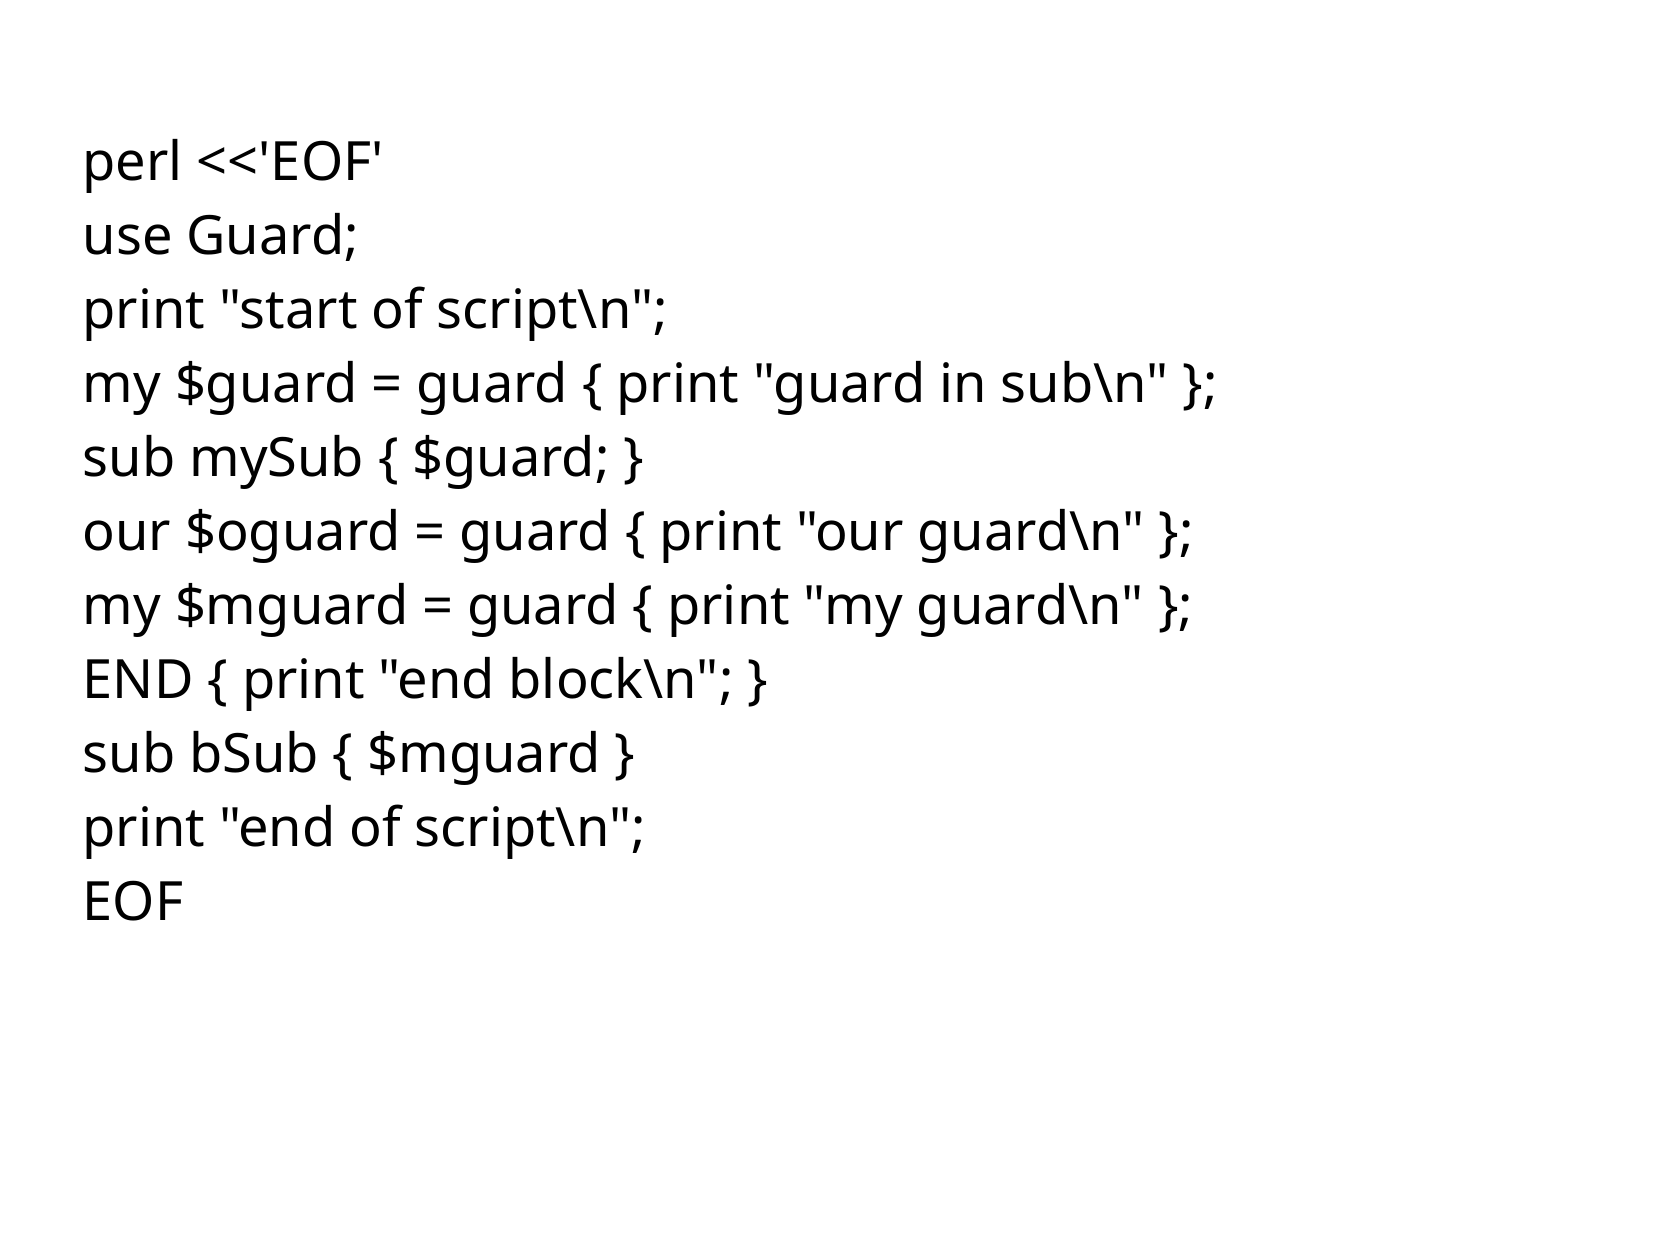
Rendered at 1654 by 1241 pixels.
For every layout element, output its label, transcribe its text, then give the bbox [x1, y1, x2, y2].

subtitle perl <<'EOF' use Guard; print "start of script\n"; my $guard = guard { print "guard in sub\n" }; sub mySub { $guard; } our $oguard = guard { print "our guard\n" }; my $mguard = guard { print "my guard\n" }; END { print "end block\n"; } sub bSub { $mguard } print "end of script\n"; EOF [82, 49, 1571, 1010]
